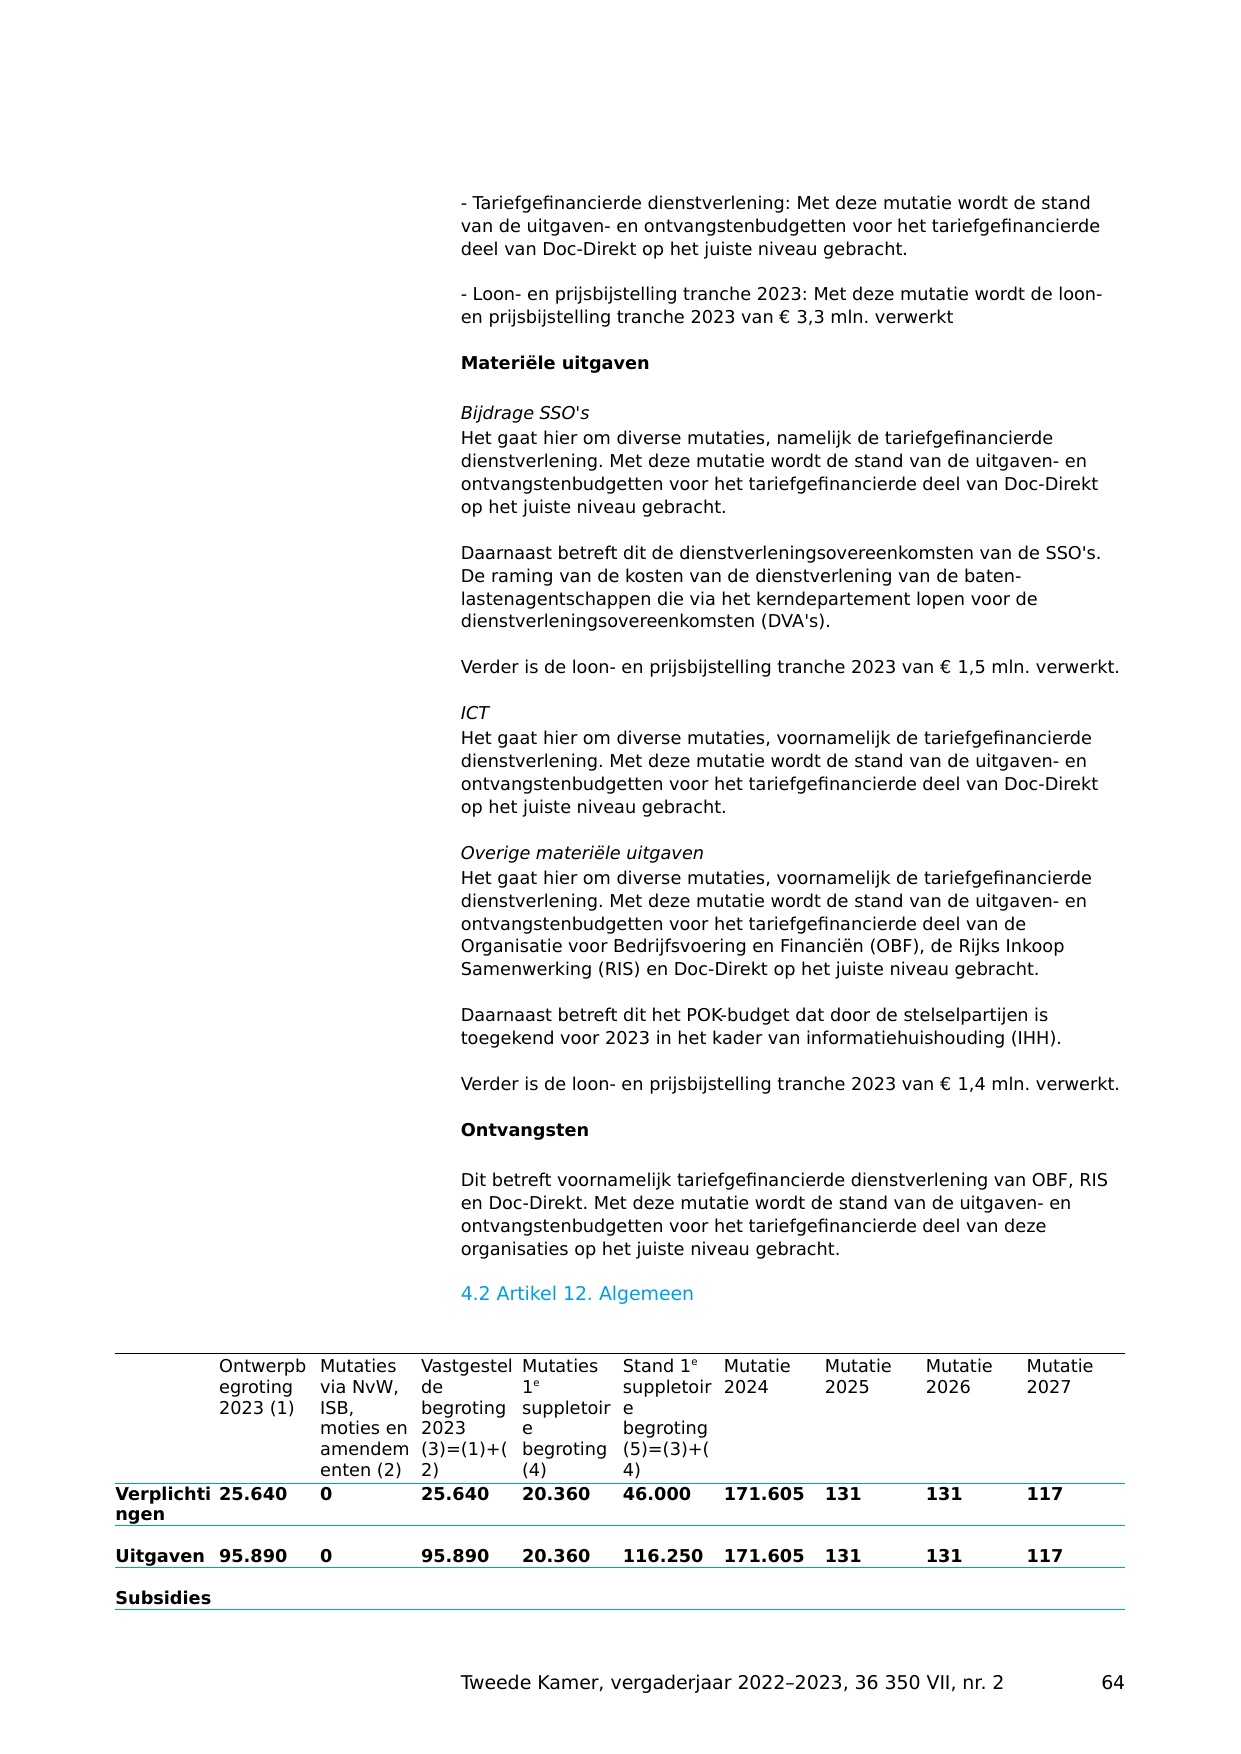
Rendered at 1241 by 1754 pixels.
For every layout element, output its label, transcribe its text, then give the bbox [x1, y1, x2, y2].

table_cell [418, 1588, 519, 1608]
text Daarnaast betreft dit het POK-budget dat door de stelselpartijen is toegekend voor 2023 in het kader van informatiehuishouding (IHH). [461, 1003, 1125, 1049]
table_cell [115, 1568, 216, 1588]
table_header Tabel 25 Algemeen (bedragen x € 1.000) [115, 1328, 1125, 1353]
table_cell [1024, 1526, 1125, 1546]
table_cell 117 [1024, 1546, 1125, 1567]
table_cell [923, 1568, 1023, 1588]
table_cell 131 [822, 1484, 923, 1525]
title 4.2 Artikel 12. Algemeen [461, 1282, 1125, 1304]
table_cell [216, 1588, 317, 1608]
text Het gaat hier om diverse mutaties, namelijk de tariefgefinancierde dienstverlening. Met deze mutatie wordt de stand van de uitgaven- en ontvangstenbudgetten voor het tariefgefinancierde deel van Doc-Direkt op het juiste niveau gebracht. [461, 426, 1125, 518]
table_cell Mutaties via NvW, ISB, moties en amendementen (2) [317, 1354, 418, 1483]
text - Tariefgefinancierde dienstverlening: Met deze mutatie wordt de stand van de uitgaven- en ontvangstenbudgetten voor het tariefgefinancierde deel van Doc-Direkt op het juiste niveau gebracht. [461, 191, 1125, 259]
table_cell [115, 1526, 216, 1546]
text Dit betreft voornamelijk tariefgefinancierde dienstverlening van OBF, RIS en Doc-Direkt. Met deze mutatie wordt de stand van de uitgaven- en ontvangstenbudgetten voor het tariefgefinancierde deel van deze organisaties op het juiste niveau gebracht. [461, 1168, 1125, 1259]
table_cell [115, 1354, 216, 1483]
table_cell 171.605 [721, 1484, 822, 1525]
table_cell Mutatie 2024 [721, 1354, 822, 1483]
table_cell Ontwerpbegroting 2023 (1) [216, 1354, 317, 1483]
table_cell [418, 1568, 519, 1588]
table_cell [216, 1526, 317, 1546]
table_cell 117 [1024, 1484, 1125, 1525]
table_cell 131 [923, 1546, 1023, 1567]
table_cell 0 [317, 1484, 418, 1525]
table_cell 20.360 [519, 1546, 620, 1567]
table_cell Verplichtingen [115, 1484, 216, 1525]
text Ontvangsten [461, 1118, 1125, 1141]
table_cell [721, 1568, 822, 1588]
table_cell [923, 1588, 1023, 1608]
table_cell [317, 1526, 418, 1546]
table_cell Vastgestelde begroting 2023 (3)=(1)+(2) [418, 1354, 519, 1483]
table_cell [519, 1588, 620, 1608]
table_cell 131 [822, 1546, 923, 1567]
table_cell 95.890 [418, 1546, 519, 1567]
text ICT [461, 701, 1125, 724]
text Daarnaast betreft dit de dienstverleningsovereenkomsten van de SSO's. De raming van de kosten van de dienstverlening van de baten-lastenagentschappen die via het kerndepartement lopen voor de dienstverleningsovereenkomsten (DVA's). [461, 541, 1125, 632]
text Overige materiële uitgaven [461, 841, 1125, 864]
table_cell Mutatie 2025 [822, 1354, 923, 1483]
table_cell 20.360 [519, 1484, 620, 1525]
table_cell [822, 1526, 923, 1546]
text Verder is de loon- en prijsbijstelling tranche 2023 van € 1,5 mln. verwerkt. [461, 655, 1125, 678]
text Het gaat hier om diverse mutaties, voornamelijk de tariefgefinancierde dienstverlening. Met deze mutatie wordt de stand van de uitgaven- en ontvangstenbudgetten voor het tariefgefinancierde deel van Doc-Direkt op het juiste niveau gebracht. [461, 726, 1125, 818]
table_cell [418, 1526, 519, 1546]
table_cell 131 [923, 1484, 1023, 1525]
table_cell [620, 1526, 721, 1546]
table_cell [822, 1588, 923, 1608]
table_cell [721, 1588, 822, 1608]
table_cell Mutatie 2026 [923, 1354, 1023, 1483]
table_cell 0 [317, 1546, 418, 1567]
table_cell [620, 1588, 721, 1608]
table_cell 46.000 [620, 1484, 721, 1525]
table_cell 25.640 [418, 1484, 519, 1525]
table_cell [519, 1568, 620, 1588]
text - Loon- en prijsbijstelling tranche 2023: Met deze mutatie wordt de loon- en prijsbijstelling tranche 2023 van € 3,3 mln. verwerkt [461, 282, 1125, 328]
table_cell [721, 1526, 822, 1546]
table_cell [216, 1568, 317, 1588]
table_cell Subsidies [115, 1588, 216, 1608]
table_cell [620, 1568, 721, 1588]
table_cell [822, 1568, 923, 1588]
table_cell 95.890 [216, 1546, 317, 1567]
table_cell 116.250 [620, 1546, 721, 1567]
table_cell Mutatie 2027 [1024, 1354, 1125, 1483]
table_cell [923, 1526, 1023, 1546]
text Verder is de loon- en prijsbijstelling tranche 2023 van € 1,4 mln. verwerkt. [461, 1072, 1125, 1095]
text Materiële uitgaven [461, 351, 1125, 374]
text Bijdrage SSO's [461, 401, 1125, 424]
table_cell [317, 1568, 418, 1588]
table_cell 171.605 [721, 1546, 822, 1567]
table_cell 25.640 [216, 1484, 317, 1525]
table_cell [1024, 1568, 1125, 1588]
table_cell [317, 1588, 418, 1608]
text Het gaat hier om diverse mutaties, voornamelijk de tariefgefinancierde dienstverlening. Met deze mutatie wordt de stand van de uitgaven- en ontvangstenbudgetten voor het tariefgefinancierde deel van de Organisatie voor Bedrijfsvoering en Financiën (OBF), de Rijks Inkoop Samenwerking (RIS) en Doc-Direkt op het juiste niveau gebracht. [461, 866, 1125, 980]
table_cell Mutaties 1e suppletoire begroting (4) [519, 1354, 620, 1483]
table_cell [1024, 1588, 1125, 1608]
table_cell [519, 1526, 620, 1546]
table_cell Stand 1e suppletoire begroting (5)=(3)+(4) [620, 1354, 721, 1483]
table_cell Uitgaven [115, 1546, 216, 1567]
